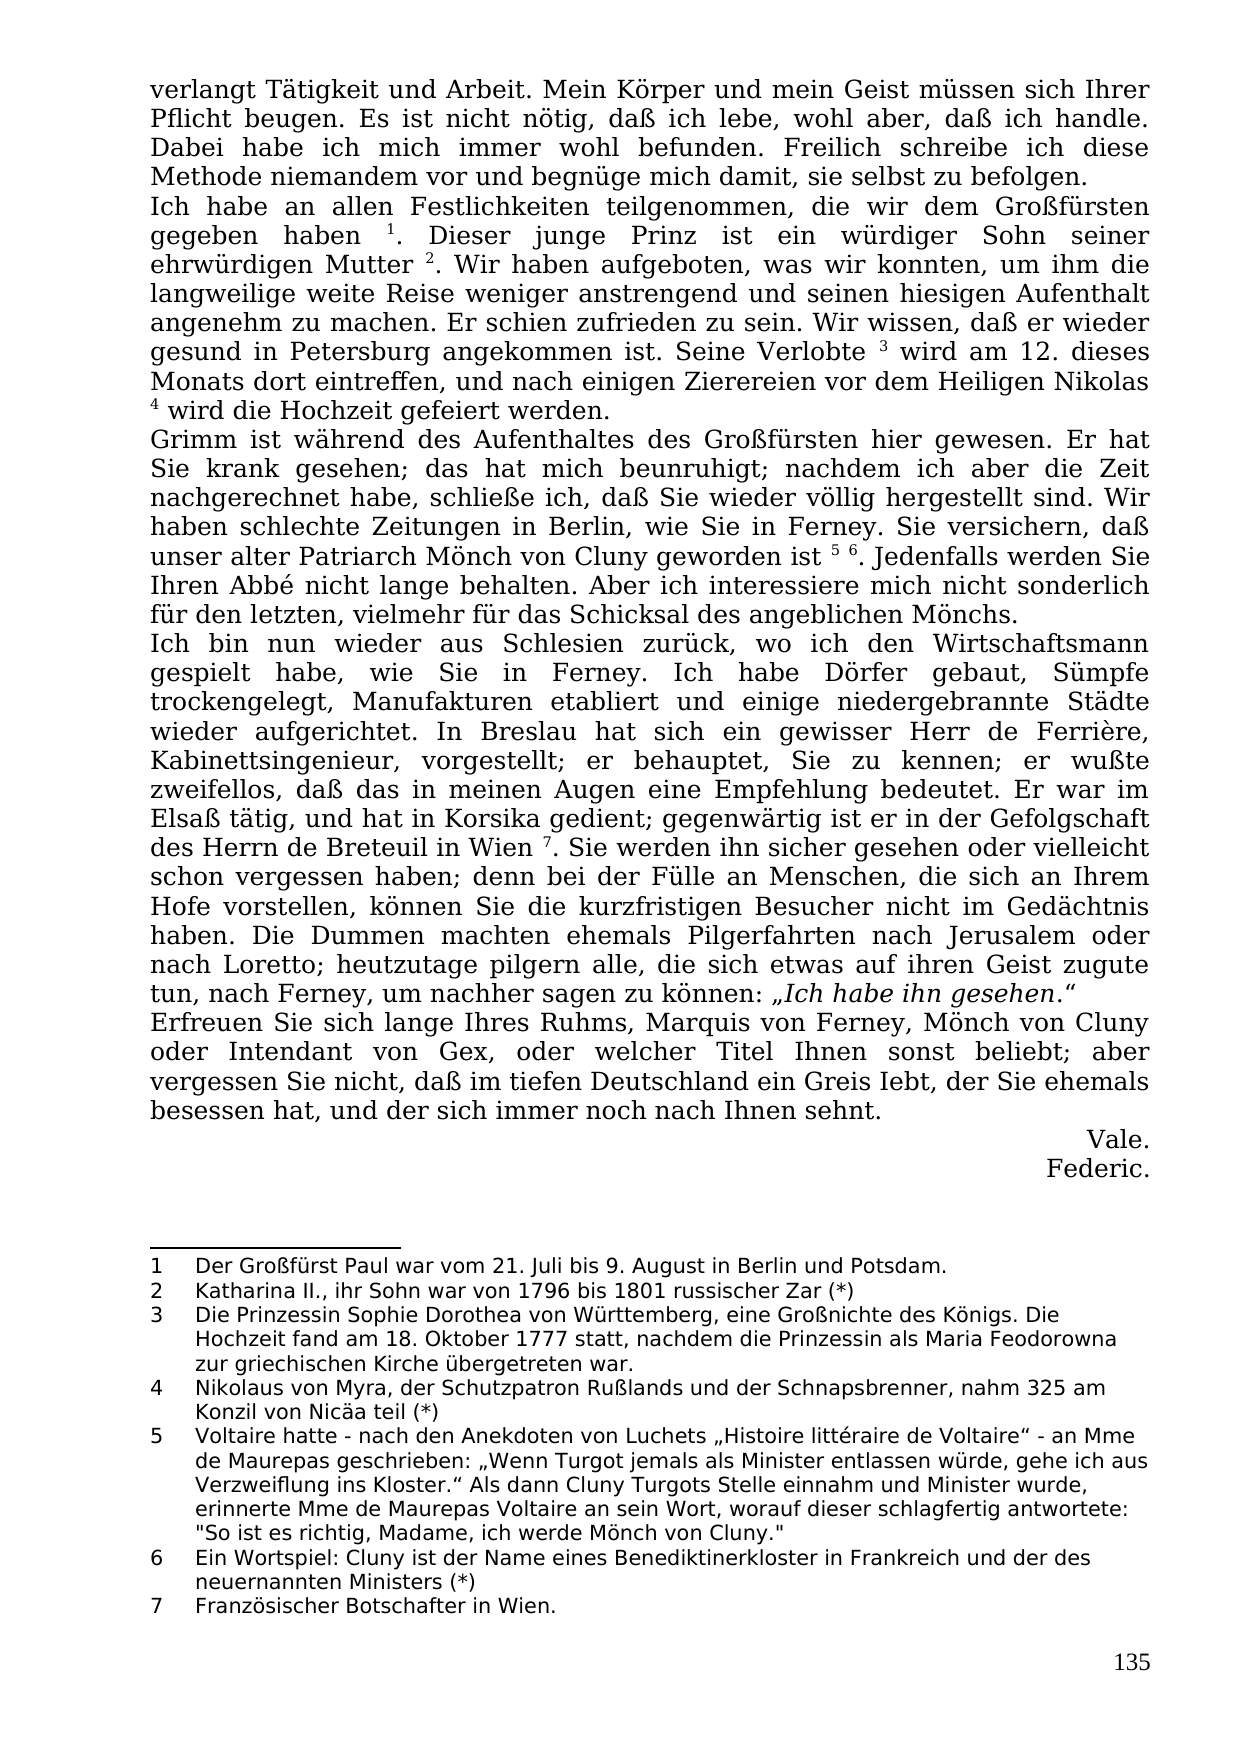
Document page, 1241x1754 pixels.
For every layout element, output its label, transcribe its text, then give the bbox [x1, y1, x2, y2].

text Ich bin nun wieder aus Schlesien zurück, wo ich den Wirtschaftsmann gespielt habe, wie Sie in Ferney. Ich habe Dörfer gebaut, Sümpfe trockengelegt, Manufakturen etabliert und einige niedergebrannte Städte wieder aufgerichtet. In Breslau hat sich ein gewisser Herr de Ferrière, Kabinettsingenieur, vorgestellt; er behauptet, Sie zu kennen; er wußte zweifellos, daß das in meinen Augen eine Empfehlung bedeutet. Er war im Elsaß tätig, und hat in Korsika gedient; gegenwärtig ist er in der Gefolgschaft des Herrn de Breteuil in Wien . Sie werden ihn sicher gesehen oder vielleicht schon vergessen haben; denn bei der Fülle an Menschen, die sich an Ihrem Hofe vorstellen, können Sie die kurzfristigen Besucher nicht im Gedächtnis haben. Die Dummen machten ehemals Pilgerfahrten nach Jerusalem oder nach Loretto; heutzutage pilgern alle, die sich etwas auf ihren Geist zugute tun, nach Ferney, um nachher sagen zu können: „Ich habe ihn gesehen.“ [150, 629, 1151, 1008]
text Vale. [150, 1125, 1151, 1154]
text verlangt Tätigkeit und Arbeit. Mein Körper und mein Geist müssen sich Ihrer Pflicht beugen. Es ist nicht nötig, daß ich lebe, wohl aber, daß ich handle. Dabei habe ich mich immer wohl befunden. Freilich schreibe ich diese Methode niemandem vor und begnüge mich damit, sie selbst zu befolgen. [150, 75, 1151, 192]
text Der Großfürst Paul war vom 21. Juli bis 9. August in Berlin und Potsdam. [150, 1254, 1151, 1279]
text Ein Wortspiel: Cluny ist der Name eines Benediktinerkloster in Frankreich und der des neuernannten Ministers (*) [150, 1546, 1151, 1594]
text Erfreuen Sie sich lange Ihres Ruhms, Marquis von Ferney, Mönch von Cluny oder Intendant von Gex, oder welcher Titel Ihnen sonst beliebt; aber vergessen Sie nicht, daß im tiefen Deutschland ein Greis Iebt, der Sie ehemals besessen hat, und der sich immer noch nach Ihnen sehnt. [150, 1008, 1151, 1125]
text Ich habe an allen Festlichkeiten teilgenommen, die wir dem Großfürsten gegeben haben . Dieser junge Prinz ist ein würdiger Sohn seiner ehrwürdigen Mutter . Wir haben aufgeboten, was wir konnten, um ihm die langweilige weite Reise weniger anstrengend und seinen hiesigen Aufenthalt angenehm zu machen. Er schien zufrieden zu sein. Wir wissen, daß er wieder gesund in Petersburg angekommen ist. Seine Verlobte wird am 12. dieses Monats dort eintreffen, und nach einigen Zierereien vor dem Heiligen Nikolas wird die Hochzeit gefeiert werden. [150, 192, 1151, 425]
text Voltaire hatte - nach den Anekdoten von Luchets „Histoire littéraire de Voltaire“ - an Mme de Maurepas geschrieben: „Wenn Turgot jemals als Minister entlassen würde, gehe ich aus Verzweiflung ins Kloster.“ Als dann Cluny Turgots Stelle einnahm und Minister wurde, erinnerte Mme de Maurepas Voltaire an sein Wort, worauf dieser schlagfertig antwortete: "So ist es richtig, Madame, ich werde Mönch von Cluny." [150, 1424, 1151, 1546]
text Federic. [150, 1154, 1151, 1183]
text Nikolaus von Myra, der Schutzpatron Rußlands und der Schnapsbrenner, nahm 325 am Konzil von Nicäa teil (*) [150, 1376, 1151, 1424]
text Katharina II., ihr Sohn war von 1796 bis 1801 russischer Zar (*) [150, 1279, 1151, 1303]
text Die Prinzessin Sophie Dorothea von Württemberg, eine Großnichte des Königs. Die Hochzeit fand am 18. Oktober 1777 statt, nachdem die Prinzessin als Maria Feodorowna zur griechischen Kirche übergetreten war. [150, 1303, 1151, 1376]
text Grimm ist während des Aufenthaltes des Großfürsten hier gewesen. Er hat Sie krank gesehen; das hat mich beunruhigt; nachdem ich aber die Zeit nachgerechnet habe, schließe ich, daß Sie wieder völlig hergestellt sind. Wir haben schlechte Zeitungen in Berlin, wie Sie in Ferney. Sie versichern, daß unser alter Patriarch Mönch von Cluny geworden ist . Jedenfalls werden Sie Ihren Abbé nicht lange behalten. Aber ich interessiere mich nicht sonderlich für den letzten, vielmehr für das Schicksal des angeblichen Mönchs. [150, 425, 1151, 629]
text Französischer Botschafter in Wien. [150, 1594, 1151, 1618]
